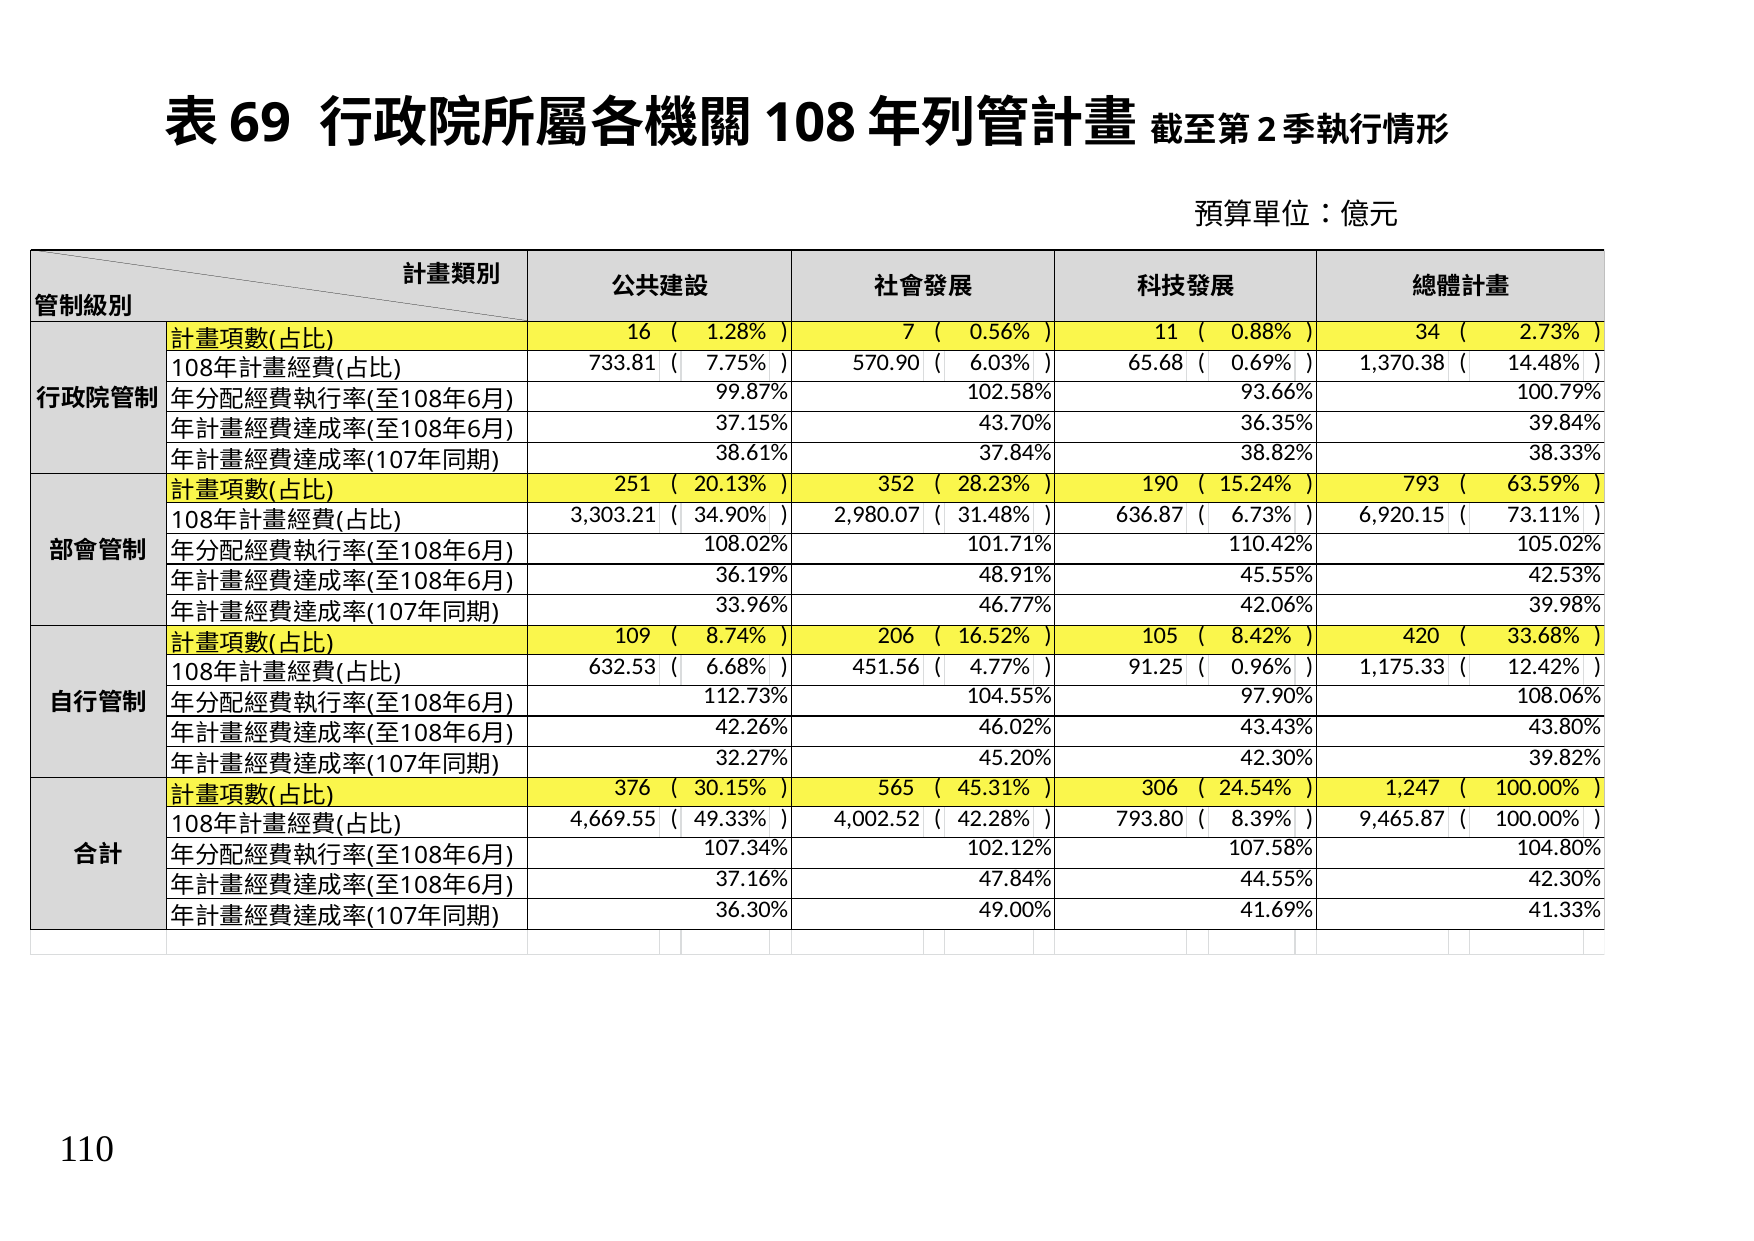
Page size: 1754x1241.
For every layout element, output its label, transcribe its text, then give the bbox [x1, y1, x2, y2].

text 表69 行政院所屬各機關108年列管計畫 截至第2季執行情形 預算單位：億元 [164, 62, 1636, 249]
